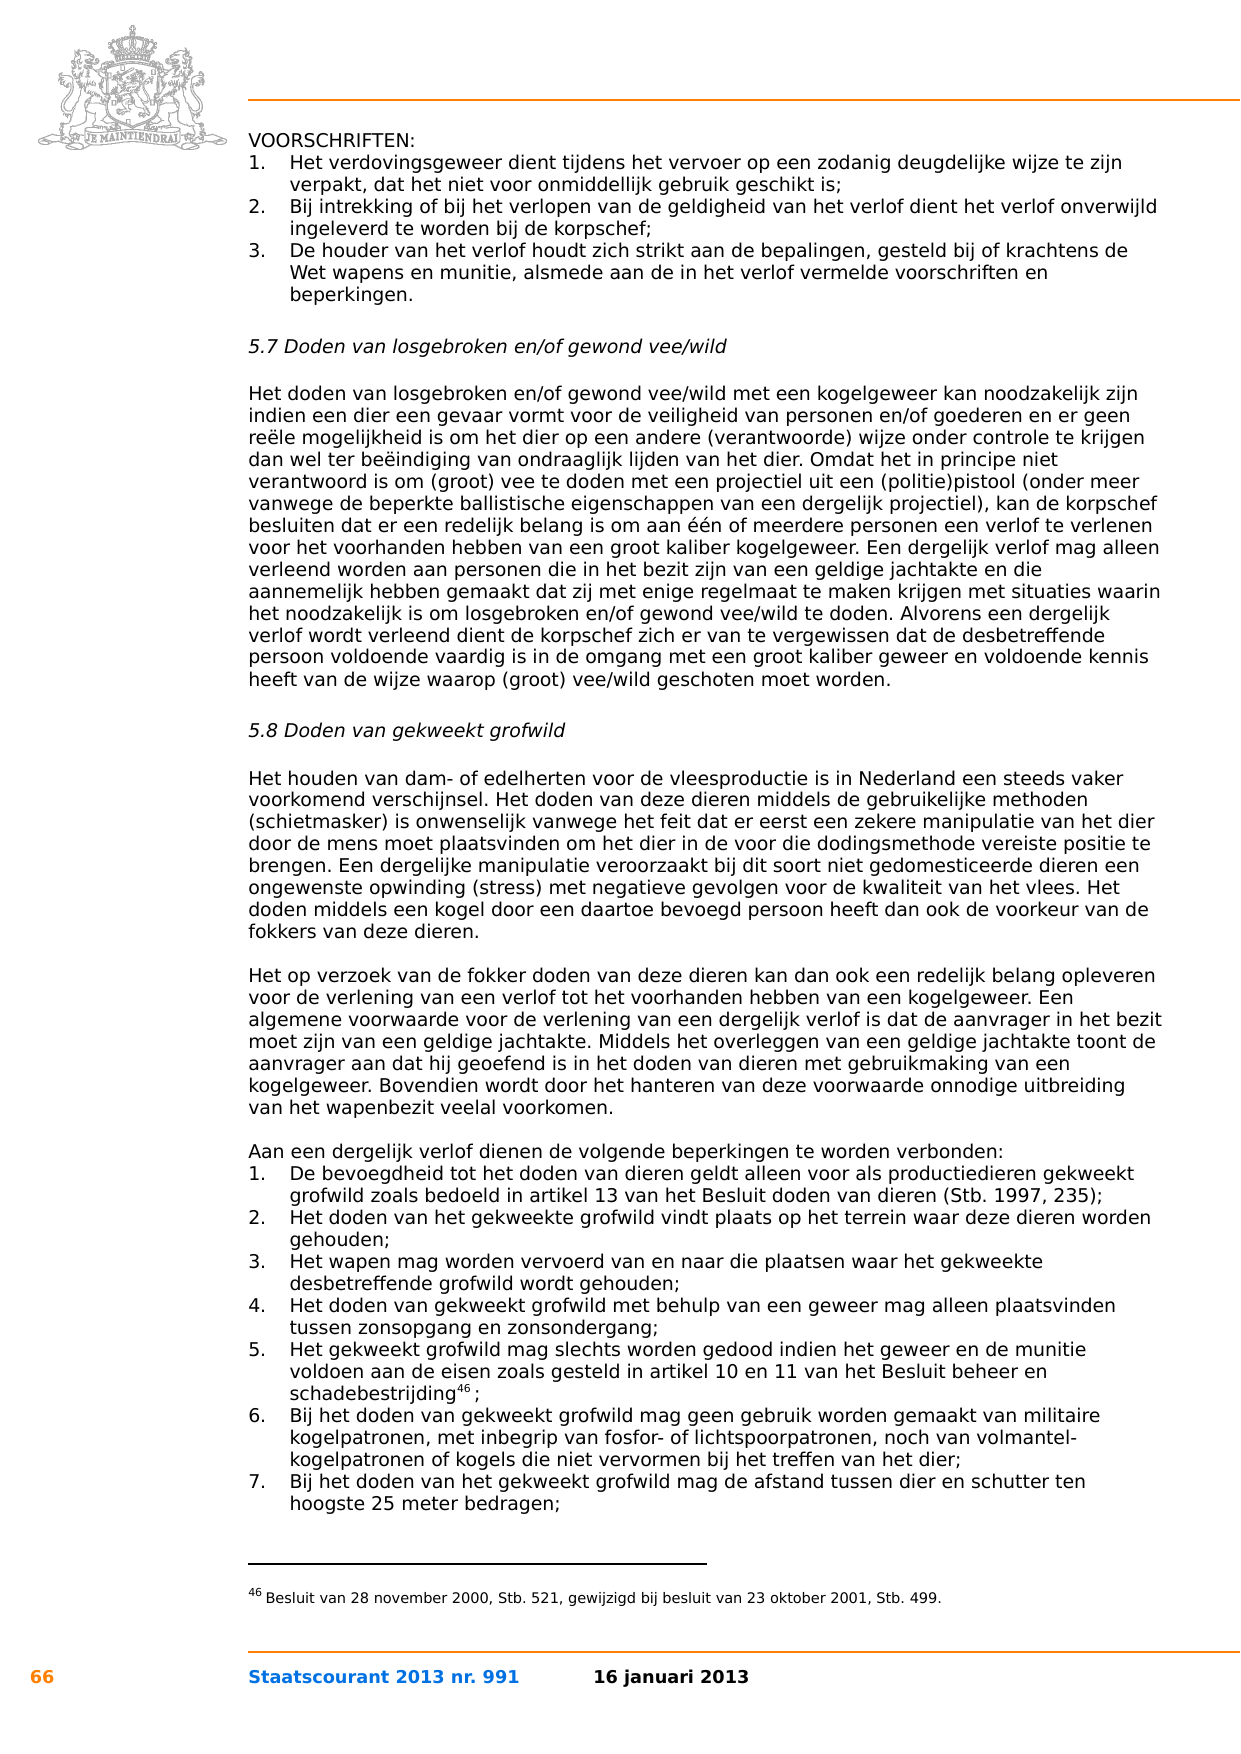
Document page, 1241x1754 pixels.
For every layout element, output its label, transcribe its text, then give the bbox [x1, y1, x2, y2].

text 7. Bij het doden van het gekweekt grofwild mag de afstand tussen dier en schutter ten hoogste 25 meter bedragen; [248, 1471, 1163, 1514]
text 3. De houder van het verlof houdt zich strikt aan de bepalingen, gesteld bij of krachtens de Wet wapens en munitie, alsmede aan de in het verlof vermelde voorschriften en beperkingen. [248, 240, 1163, 306]
text 1. De bevoegdheid tot het doden van dieren geldt alleen voor als productiedieren gekweekt grofwild zoals bedoeld in artikel 13 van het Besluit doden van dieren (Stb. 1997, 235); [248, 1163, 1163, 1207]
picture [38, 25, 227, 150]
text Het houden van dam- of edelherten voor de vleesproductie is in Nederland een steeds vaker voorkomend verschijnsel. Het doden van deze dieren middels de gebruikelijke methoden (schietmasker) is onwenselijk vanwege het feit dat er eerst een zekere manipulatie van het dier door de mens moet plaatsvinden om het dier in de voor die dodingsmethode vereiste positie te brengen. Een dergelijke manipulatie veroorzaakt bij dit soort niet gedomesticeerde dieren een ongewenste opwinding (stress) met negatieve gevolgen voor de kwaliteit van het vlees. Het doden middels een kogel door een daartoe bevoegd persoon heeft dan ook de voorkeur van de fokkers van deze dieren. [248, 767, 1163, 943]
text 4. Het doden van gekweekt grofwild met behulp van een geweer mag alleen plaatsvinden tussen zonsopgang en zonsondergang; [248, 1295, 1163, 1339]
text 2. Het doden van het gekweekte grofwild vindt plaats op het terrein waar deze dieren worden gehouden; [248, 1207, 1163, 1251]
text 3. Het wapen mag worden vervoerd van en naar die plaatsen waar het gekweekte desbetreffende grofwild wordt gehouden; [248, 1251, 1163, 1295]
subtitle 5.7 Doden van losgebroken en/of gewond vee/wild [248, 336, 1163, 358]
text 2. Bij intrekking of bij het verlopen van de geldigheid van het verlof dient het verlof onverwijld ingeleverd te worden bij de korpschef; [248, 196, 1163, 240]
text Besluit van 28 november 2000, Stb. 521, gewijzigd bij besluit van 23 oktober 2001, Stb. 499. [248, 1586, 1163, 1608]
text Het doden van losgebroken en/of gewond vee/wild met een kogelgeweer kan noodzakelijk zijn indien een dier een gevaar vormt voor de veiligheid van personen en/of goederen en er geen reële mogelijkheid is om het dier op een andere (verantwoorde) wijze onder controle te krijgen dan wel ter beëindiging van ondraaglijk lijden van het dier. Omdat het in principe niet verantwoord is om (groot) vee te doden met een projectiel uit een (politie)pistool (onder meer vanwege de beperkte ballistische eigenschappen van een dergelijk projectiel), kan de korpschef besluiten dat er een redelijk belang is om aan één of meerdere personen een verlof te verlenen voor het voorhanden hebben van een groot kaliber kogelgeweer. Een dergelijk verlof mag alleen verleend worden aan personen die in het bezit zijn van een geldige jachtakte en die aannemelijk hebben gemaakt dat zij met enige regelmaat te maken krijgen met situaties waarin het noodzakelijk is om losgebroken en/of gewond vee/wild te doden. Alvorens een dergelijk verlof wordt verleend dient de korpschef zich er van te vergewissen dat de desbetreffende persoon voldoende vaardig is in de omgang met een groot kaliber geweer en voldoende kennis heeft van de wijze waarop (groot) vee/wild geschoten moet worden. [248, 383, 1163, 690]
text Aan een dergelijk verlof dienen de volgende beperkingen te worden verbonden: [248, 1141, 1163, 1163]
text Het op verzoek van de fokker doden van deze dieren kan dan ook een redelijk belang opleveren voor de verlening van een verlof tot het voorhanden hebben van een kogelgeweer. Een algemene voorwaarde voor de verlening van een dergelijk verlof is dat de aanvrager in het bezit moet zijn van een geldige jachtakte. Middels het overleggen van een geldige jachtakte toont de aanvrager aan dat hij geoefend is in het doden van dieren met gebruikmaking van een kogelgeweer. Bovendien wordt door het hanteren van deze voorwaarde onnodige uitbreiding van het wapenbezit veelal voorkomen. [248, 965, 1163, 1119]
text 5. Het gekweekt grofwild mag slechts worden gedood indien het geweer en de munitie voldoen aan de eisen zoals gesteld in artikel 10 en 11 van het Besluit beheer en schadebestrijding; [248, 1339, 1163, 1404]
text 6. Bij het doden van gekweekt grofwild mag geen gebruik worden gemaakt van militaire kogelpatronen, met inbegrip van fosfor- of lichtspoorpatronen, noch van volmantel-kogelpatronen of kogels die niet vervormen bij het treffen van het dier; [248, 1404, 1163, 1471]
text 1. Het verdovingsgeweer dient tijdens het vervoer op een zodanig deugdelijke wijze te zijn verpakt, dat het niet voor onmiddellijk gebruik geschikt is; [248, 152, 1163, 196]
subtitle 5.8 Doden van gekweekt grofwild [248, 720, 1163, 742]
text VOORSCHRIFTEN: [248, 130, 1163, 152]
